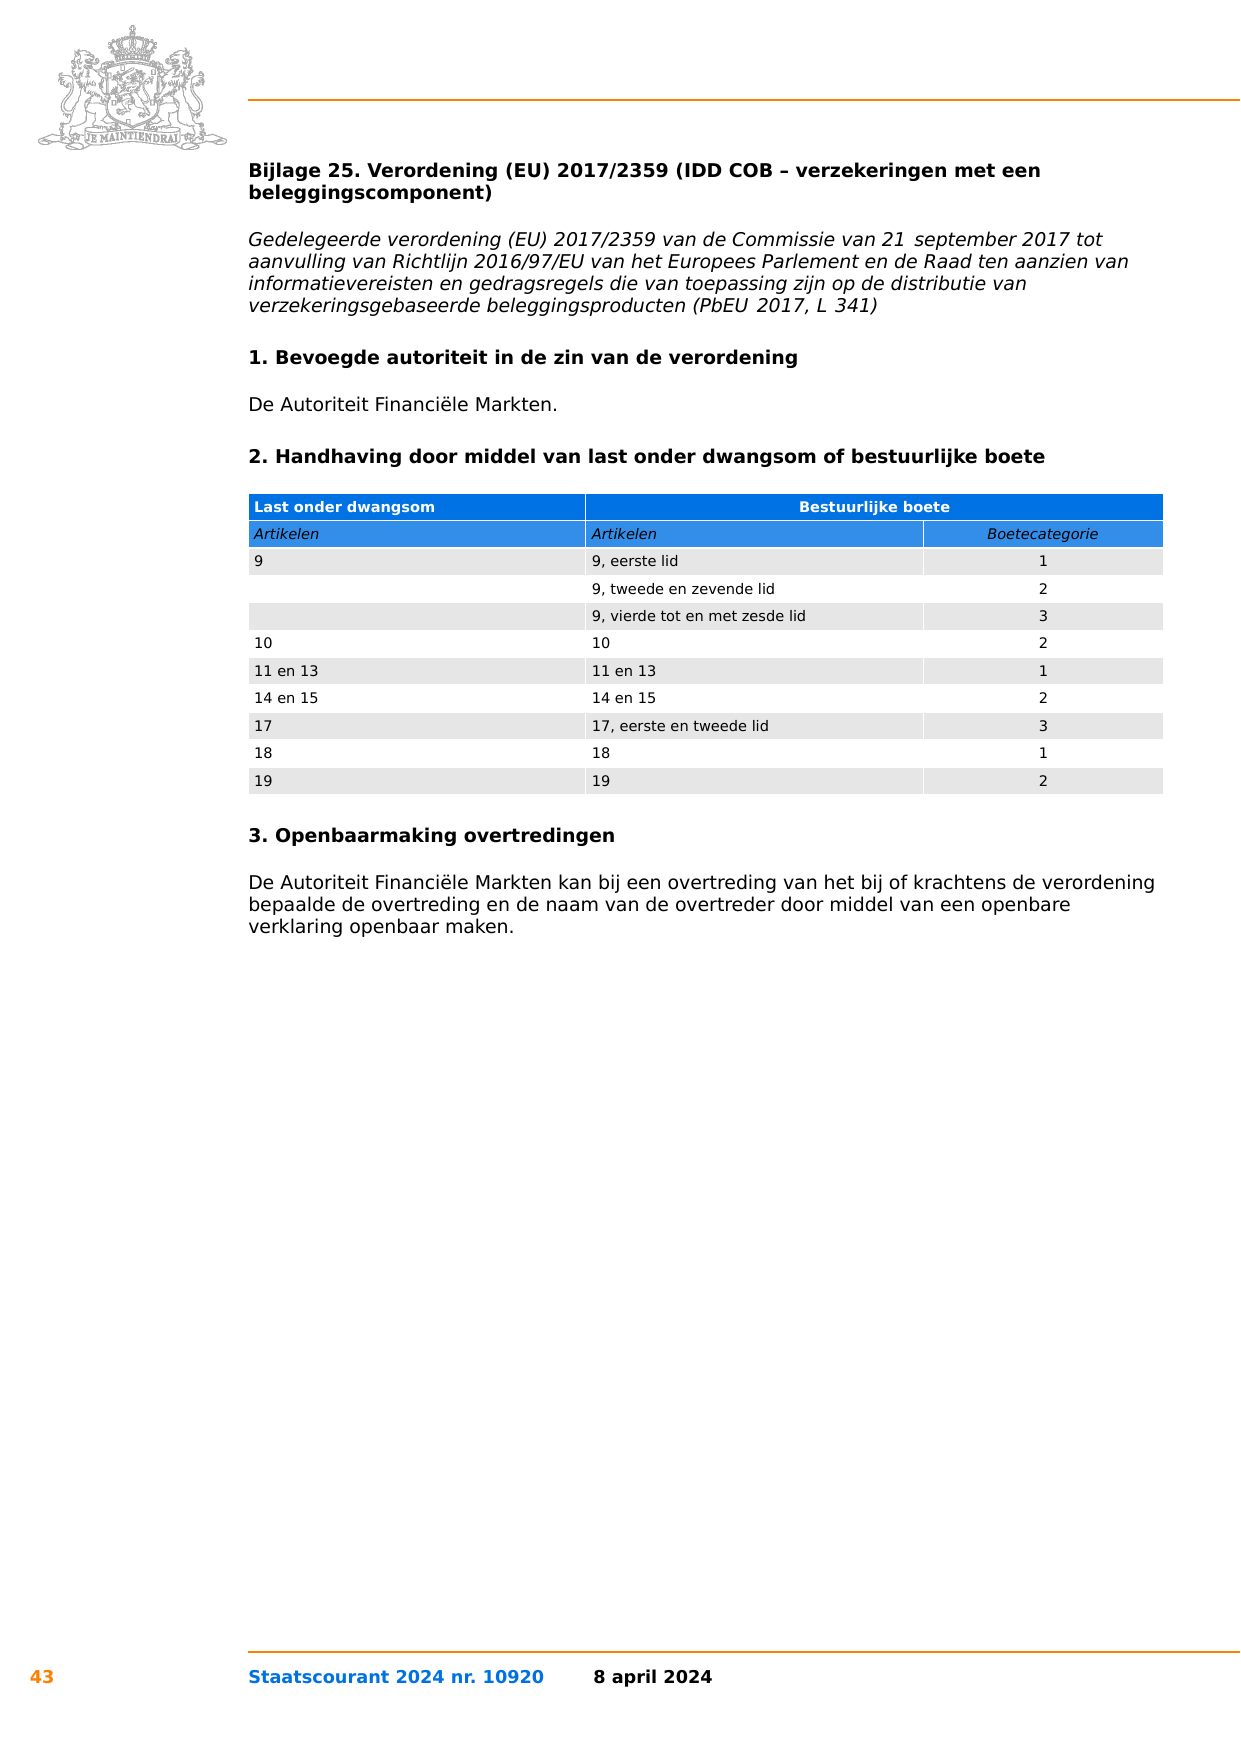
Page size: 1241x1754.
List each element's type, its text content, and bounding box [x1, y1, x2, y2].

text De Autoriteit Financiële Markten. [248, 394, 1163, 416]
table_cell Boetecategorie [924, 521, 1163, 547]
table_cell 9, tweede en zevende lid [586, 576, 923, 602]
table_cell 9, vierde tot en met zesde lid [586, 603, 923, 630]
text De Autoriteit Financiële Markten kan bij een overtreding van het bij of krachtens de verordening bepaalde de overtreding en de naam van de overtreder door middel van een openbare verklaring openbaar maken. [248, 872, 1163, 938]
subtitle 2. Handhaving door middel van last onder dwangsom of bestuurlijke boete [248, 446, 1163, 468]
table_cell 17, eerste en tweede lid [586, 713, 923, 739]
table_cell 9, eerste lid [586, 549, 923, 575]
table_cell 2 [924, 686, 1163, 712]
table_cell 3 [924, 713, 1163, 739]
table_cell 10 [586, 631, 923, 657]
table_cell 2 [924, 768, 1163, 794]
table_cell 2 [924, 576, 1163, 602]
table_cell 2 [924, 631, 1163, 657]
table_cell 10 [249, 631, 585, 657]
table_cell 14 en 15 [249, 686, 585, 712]
table_cell 19 [249, 768, 585, 794]
text Gedelegeerde verordening (EU) 2017/2359 van de Commissie van 21 september 2017 tot aanvulling van Richtlijn 2016/97/EU van het Europees Parlement en de Raad ten aanzien van informatievereisten en gedragsregels die van toepassing zijn op de distributie van verzekeringsgebaseerde beleggingsproducten (PbEU 2017, L 341) [248, 229, 1163, 317]
table_cell 19 [586, 768, 923, 794]
table_cell 1 [924, 549, 1163, 575]
subtitle Bijlage 25. Verordening (EU) 2017/2359 (IDD COB – verzekeringen met een beleggingscomponent) [248, 160, 1163, 204]
table_cell 18 [586, 740, 923, 767]
picture [38, 25, 227, 150]
table_header Bestuurlijke boete [586, 494, 1163, 520]
subtitle 1. Bevoegde autoriteit in de zin van de verordening [248, 347, 1163, 369]
table_cell 1 [924, 658, 1163, 684]
table_cell 11 en 13 [249, 658, 585, 684]
table_cell 11 en 13 [586, 658, 923, 684]
table_cell [249, 576, 585, 602]
table_cell Artikelen [586, 521, 923, 547]
table_cell 18 [249, 740, 585, 767]
table_cell 1 [924, 740, 1163, 767]
table_cell Artikelen [249, 521, 585, 547]
table_header Last onder dwangsom [249, 494, 585, 520]
table_cell 14 en 15 [586, 686, 923, 712]
table_cell 3 [924, 603, 1163, 630]
table_cell 17 [249, 713, 585, 739]
table_cell 9 [249, 549, 585, 575]
subtitle 3. Openbaarmaking overtredingen [248, 825, 1163, 847]
table_cell [249, 603, 585, 630]
